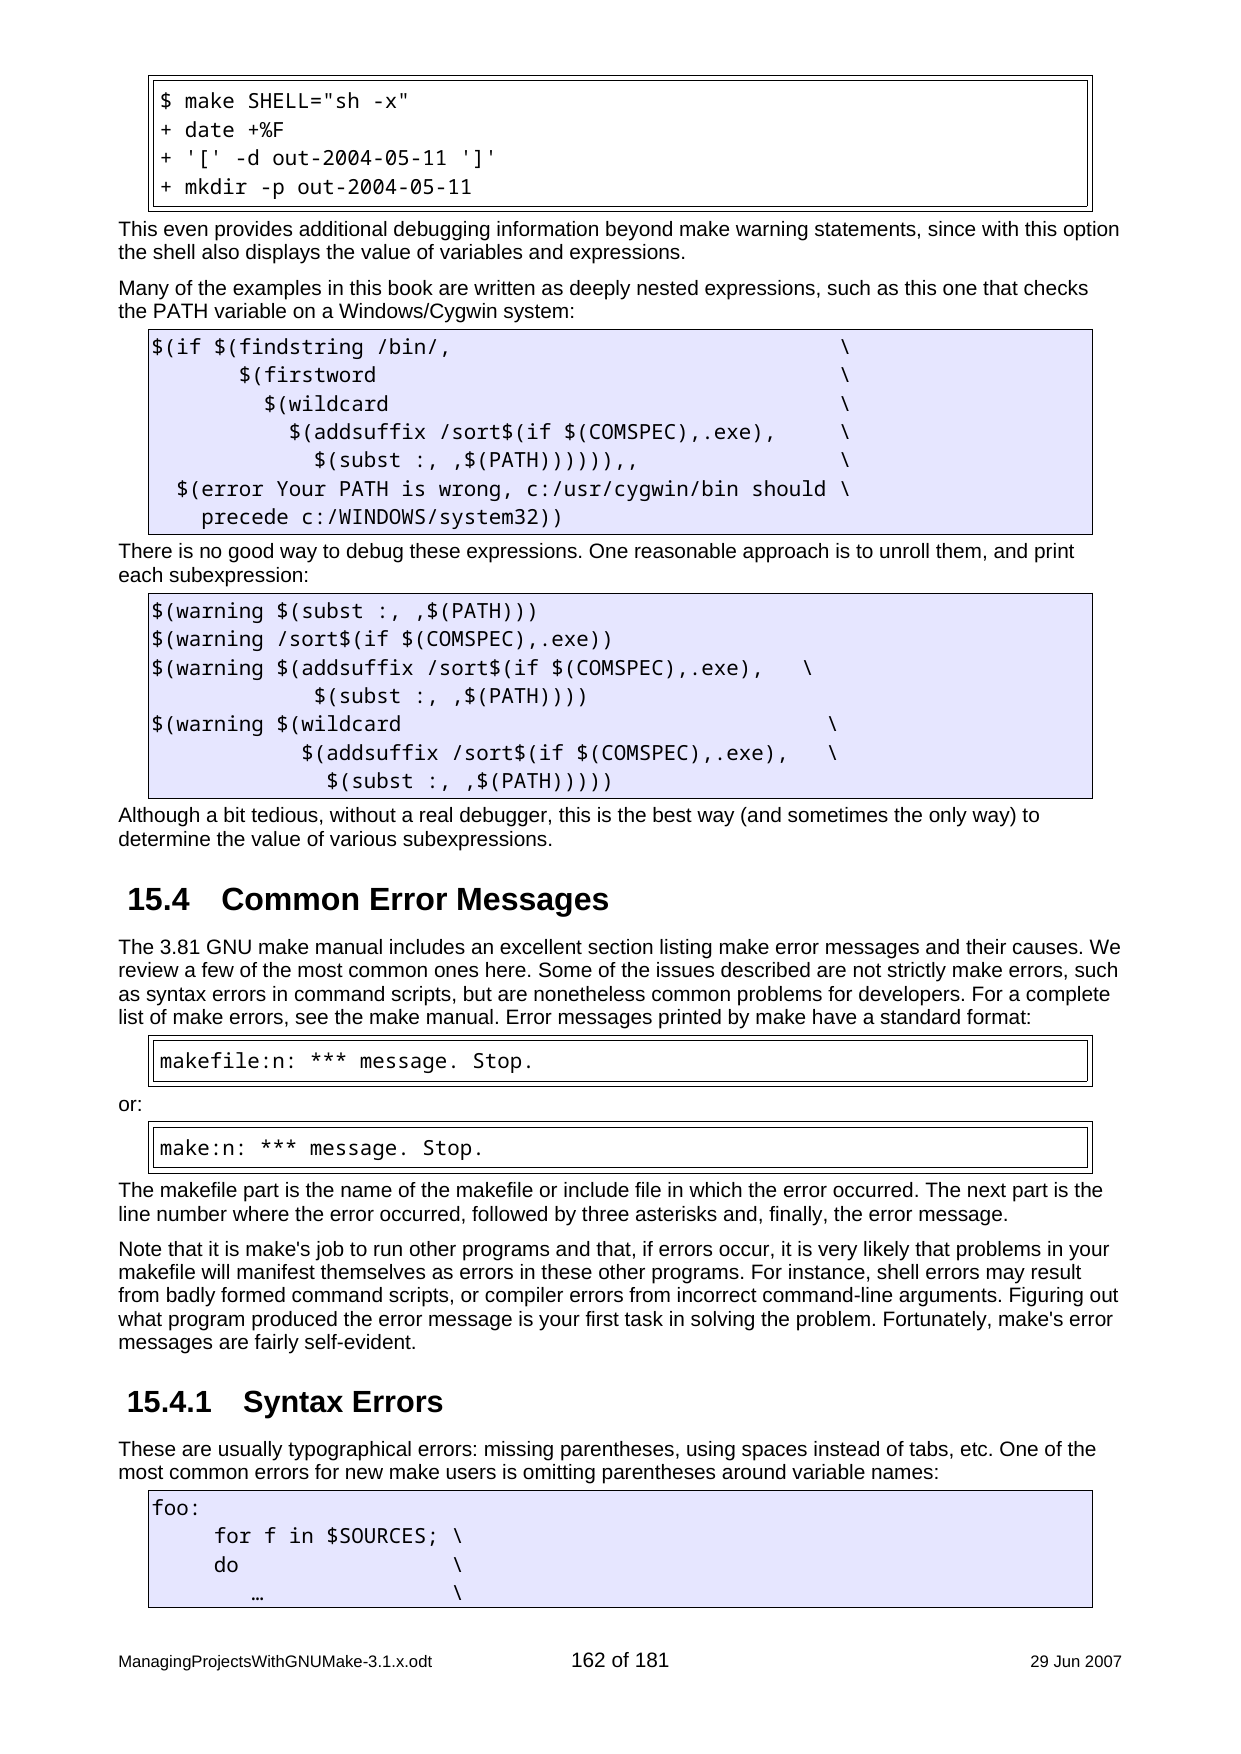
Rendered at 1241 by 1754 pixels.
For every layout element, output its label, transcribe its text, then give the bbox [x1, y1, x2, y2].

text $ make SHELL="sh -x" [149, 76, 1092, 103]
text $(addsuffix /sort$(if $(COMSPEC),.exe), \ [149, 414, 1092, 442]
text There is no good way to debug these expressions. One reasonable approach is to unroll them, and print each subexpression: [118, 540, 1122, 587]
subtitle Common Error Messages [118, 881, 1122, 917]
text … \ [149, 1575, 1092, 1607]
text $(warning $(subst :, ,$(PATH))) [149, 594, 1092, 621]
text The makefile part is the name of the makefile or include file in which the error occurred. The next part is the line number where the error occurred, followed by three asterisks and, finally, the error message. [118, 1179, 1122, 1225]
subtitle Syntax Errors [118, 1384, 1122, 1419]
text foo: [149, 1491, 1092, 1518]
text for f in $SOURCES; \ [149, 1518, 1092, 1547]
text Many of the examples in this book are written as deeply nested expressions, such as this one that checks the PATH variable on a Windows/Cygwin system: [118, 276, 1122, 323]
text $(addsuffix /sort$(if $(COMSPEC),.exe), \ [149, 735, 1092, 763]
text These are usually typographical errors: missing parentheses, using spaces instead of tabs, etc. One of the most common errors for new make users is omitting parentheses around variable names: [118, 1437, 1122, 1484]
text precede c:/WINDOWS/system32)) [149, 499, 1092, 534]
text $(error Your PATH is wrong, c:/usr/cygwin/bin should \ [149, 471, 1092, 499]
text Note that it is make's job to run other programs and that, if errors occur, it is very likely that problems in your makefile will manifest themselves as errors in these other programs. For instance, shell errors may result from badly formed command scripts, or compiler errors from incorrect command-line arguments. Figuring out what program produced the error message is your first task in solving the problem. Fortunately, make's error messages are fairly self-evident. [118, 1237, 1122, 1353]
text + date +%F [154, 103, 1087, 132]
text This even provides additional debugging information beyond make warning statements, since with this option the shell also displays the value of variables and expressions. [118, 218, 1122, 264]
text or: [118, 1092, 1122, 1115]
text $(subst :, ,$(PATH)))))),, \ [149, 442, 1092, 471]
text The 3.81 GNU make manual includes an excellent section listing make error messages and their causes. We review a few of the most common ones here. Some of the issues described are not strictly make errors, such as syntax errors in command scripts, but are nonetheless common problems for developers. For a complete list of make errors, see the make manual. Error messages printed by make have a standard format: [118, 936, 1122, 1029]
text + mkdir -p out-2004-05-11 [149, 160, 1092, 211]
text $(warning /sort$(if $(COMSPEC),.exe)) [149, 621, 1092, 649]
text + '[' -d out-2004-05-11 ']' [154, 132, 1087, 160]
text make:n: *** message. Stop. [149, 1122, 1092, 1173]
text Although a bit tedious, without a real debugger, this is the best way (and sometimes the only way) to determine the value of various subexpressions. [118, 804, 1122, 850]
text do \ [149, 1547, 1092, 1575]
text $(if $(findstring /bin/, \ [149, 330, 1092, 357]
text $(warning $(addsuffix /sort$(if $(COMSPEC),.exe), \ [149, 649, 1092, 678]
text $(subst :, ,$(PATH))))) [149, 763, 1092, 798]
text makefile:n: *** message. Stop. [149, 1036, 1092, 1086]
text $(subst :, ,$(PATH)))) [149, 678, 1092, 706]
text $(firstword \ [149, 357, 1092, 386]
text $(warning $(wildcard \ [149, 706, 1092, 735]
text $(wildcard \ [149, 386, 1092, 414]
